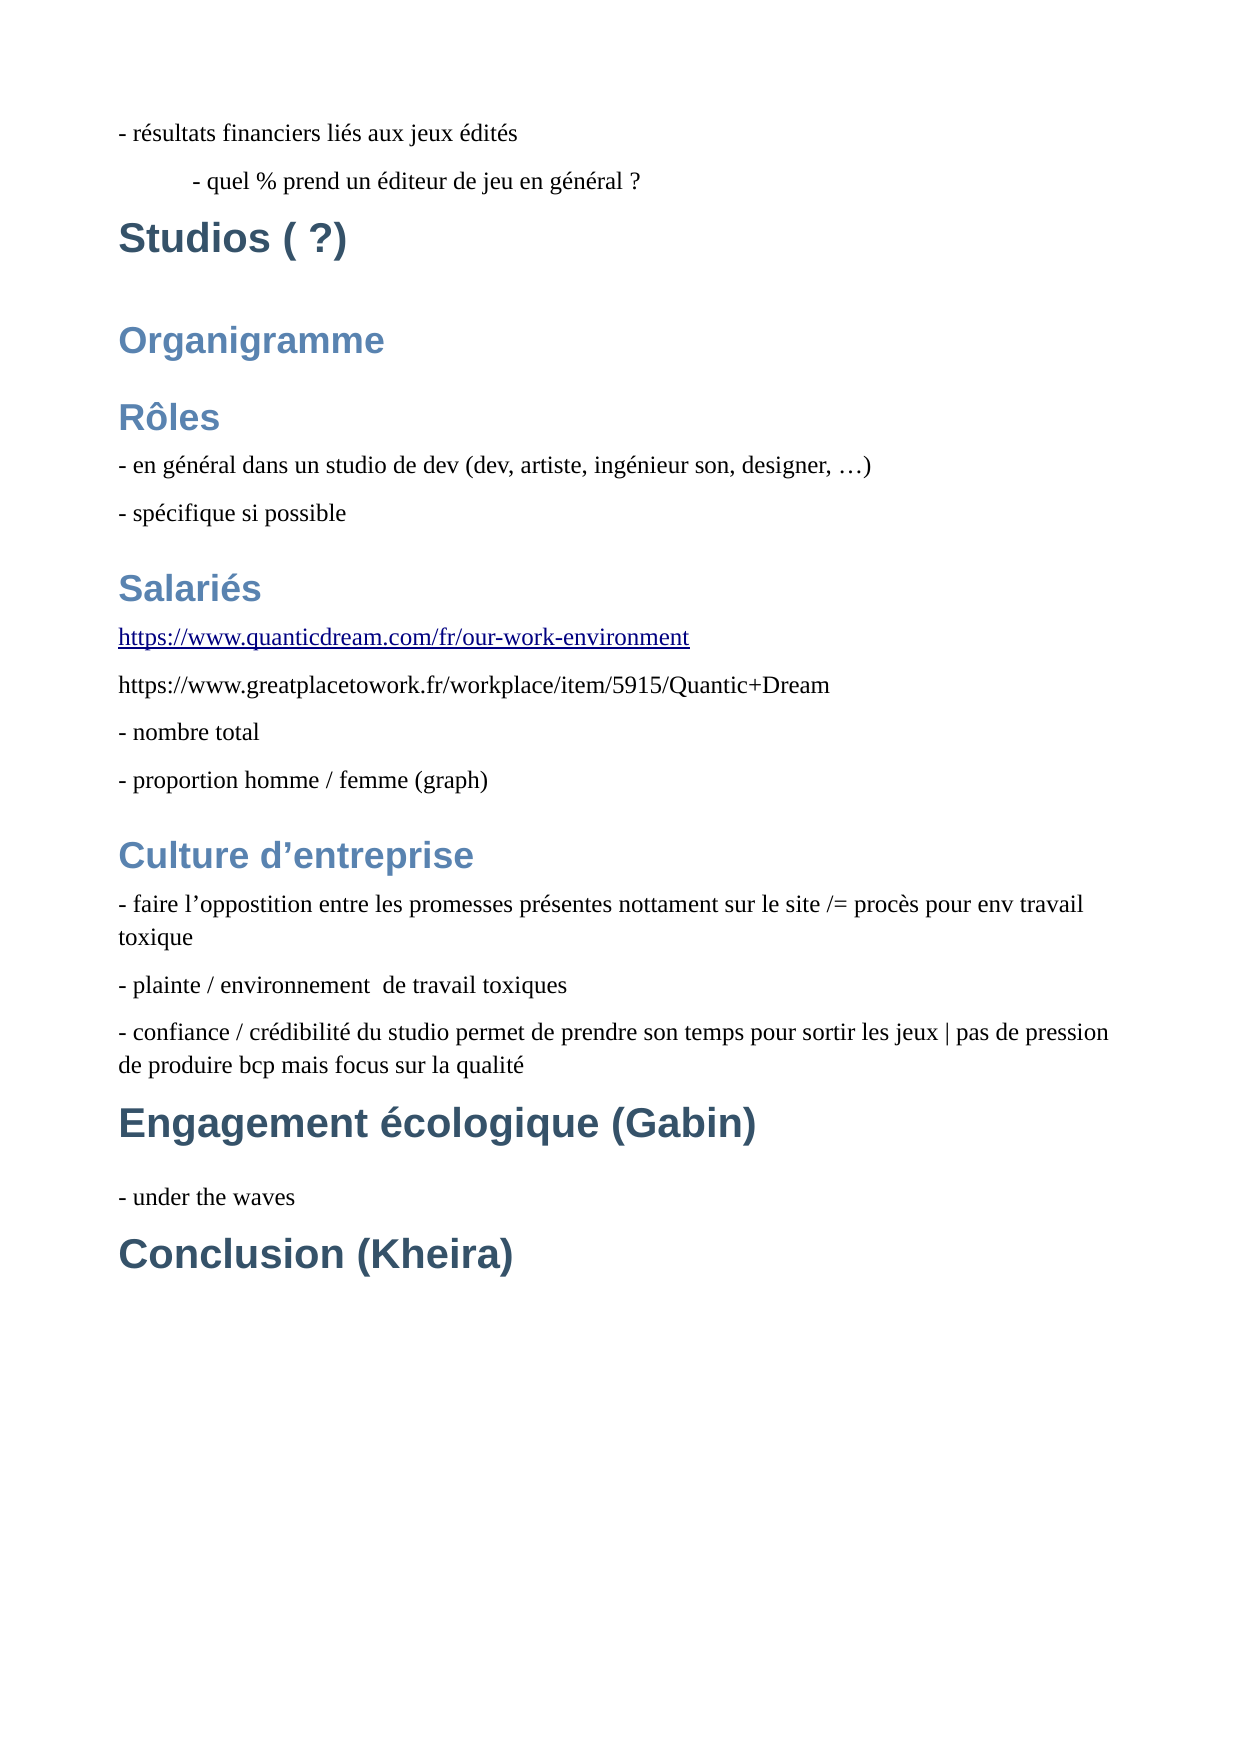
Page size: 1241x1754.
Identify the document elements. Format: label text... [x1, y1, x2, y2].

text https://www.quanticdream.com/fr/our-work-environment [118, 622, 1122, 651]
text - plainte / environnement de travail toxiques [118, 970, 1122, 998]
text - faire l’oppostition entre les promesses présentes nottament sur le site /= procès pour env travail toxique [118, 889, 1122, 951]
subtitle Conclusion (Kheira) [118, 1230, 1122, 1278]
text - quel % prend un éditeur de jeu en général ? [118, 166, 1122, 194]
subtitle Studios ( ?) [118, 213, 1122, 261]
text - spécifique si possible [118, 498, 1122, 527]
subtitle Engagement écologique (Gabin) [118, 1098, 1122, 1146]
text - résultats financiers liés aux jeux édités [118, 118, 1122, 147]
text - nombre total [118, 717, 1122, 746]
text - confiance / crédibilité du studio permet de prendre son temps pour sortir les jeux | pas de pression de produire bcp mais focus sur la qualité [118, 1017, 1122, 1079]
subtitle Salariés [118, 567, 1122, 610]
subtitle Organigramme [118, 318, 1122, 362]
text - en général dans un studio de dev (dev, artiste, ingénieur son, designer, …) [118, 451, 1122, 479]
subtitle Rôles [118, 395, 1122, 438]
text - proportion homme / femme (graph) [118, 765, 1122, 794]
text - under the waves [118, 1182, 1122, 1211]
subtitle Culture d’entreprise [118, 833, 1122, 877]
text https://www.greatplacetowork.fr/workplace/item/5915/Quantic+Dream [118, 670, 1122, 698]
